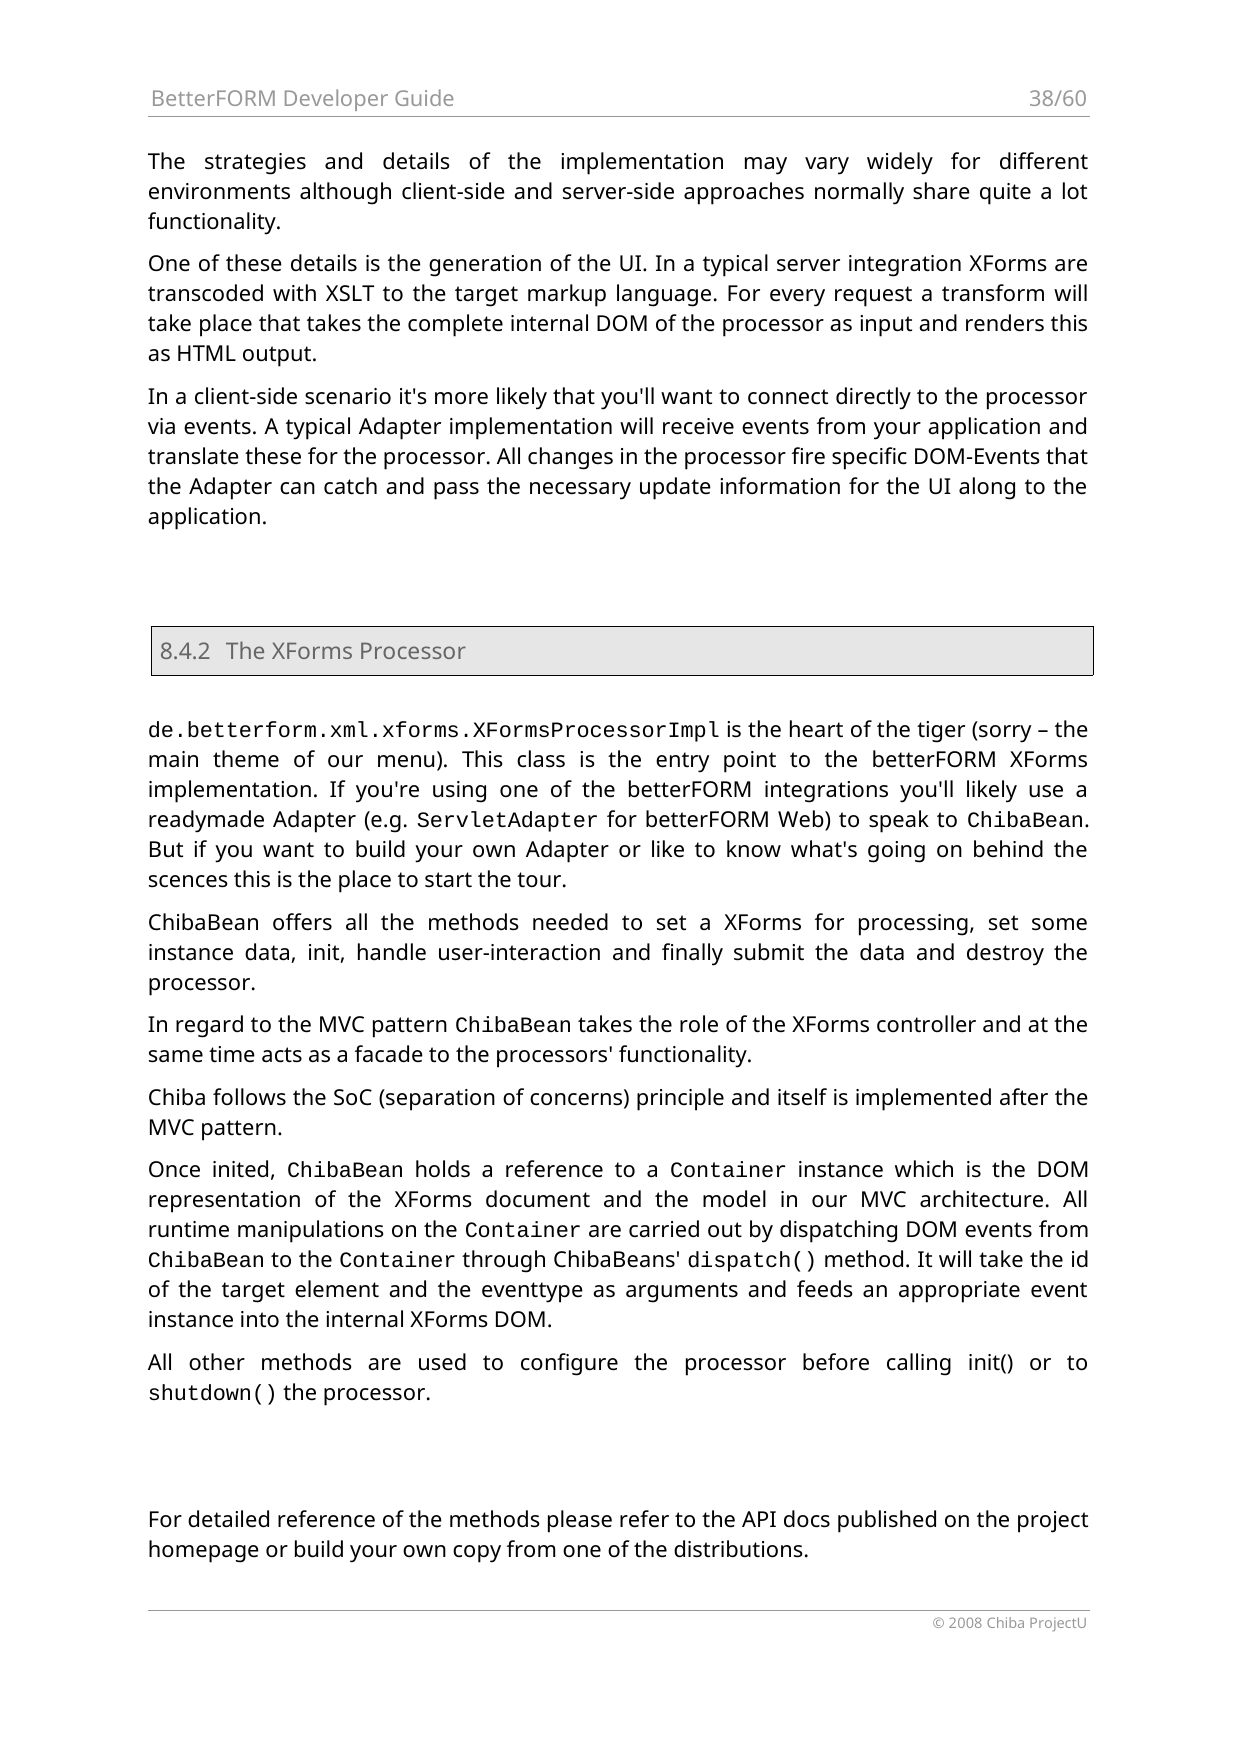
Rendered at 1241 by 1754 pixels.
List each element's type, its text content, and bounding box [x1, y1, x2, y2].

text ChibaBean offers all the methods needed to set a XForms for processing, set some instance data, init, handle user-interaction and finally submit the data and destroy the processor. [148, 907, 1090, 997]
subtitle The XForms Processor [152, 627, 1093, 675]
text In regard to the MVC pattern ChibaBean takes the role of the XForms controller and at the same time acts as a facade to the processors' functionality. [148, 1009, 1090, 1069]
text The strategies and details of the implementation may vary widely for different environments although client-side and server-side approaches normally share quite a lot functionality. [148, 146, 1090, 236]
text Chiba follows the SoC (separation of concerns) principle and itself is implemented after the MVC pattern. [148, 1082, 1090, 1142]
text In a client-side scenario it's more likely that you'll want to connect directly to the processor via events. A typical Adapter implementation will receive events from your application and translate these for the processor. All changes in the processor fire specific DOM-Events that the Adapter can catch and pass the necessary update information for the UI along to the application. [148, 381, 1090, 531]
text Once inited, ChibaBean holds a reference to a Container instance which is the DOM representation of the XForms document and the model in our MVC architecture. All runtime manipulations on the Container are carried out by dispatching DOM events from ChibaBean to the Container through ChibaBeans' dispatch() method. It will take the id of the target element and the eventtype as arguments and feeds an appropriate event instance into the internal XForms DOM. [148, 1154, 1090, 1334]
text All other methods are used to configure the processor before calling init() or to shutdown() the processor. [148, 1347, 1090, 1407]
text de.betterform.xml.xforms.XFormsProcessorImpl is the heart of the tiger (sorry – the main theme of our menu). This class is the entry point to the betterFORM XForms implementation. If you're using one of the betterFORM integrations you'll likely use a readymade Adapter (e.g. ServletAdapter for betterFORM Web) to speak to ChibaBean. But if you want to build your own Adapter or like to know what's going on behind the scences this is the place to start the tour. [148, 714, 1090, 894]
text One of these details is the generation of the UI. In a typical server integration XForms are transcoded with XSLT to the target markup language. For every request a transform will take place that takes the complete internal DOM of the processor as input and renders this as HTML output. [148, 248, 1090, 368]
text For detailed reference of the methods please refer to the API docs published on the project homepage or build your own copy from one of the distributions. [148, 1504, 1090, 1564]
